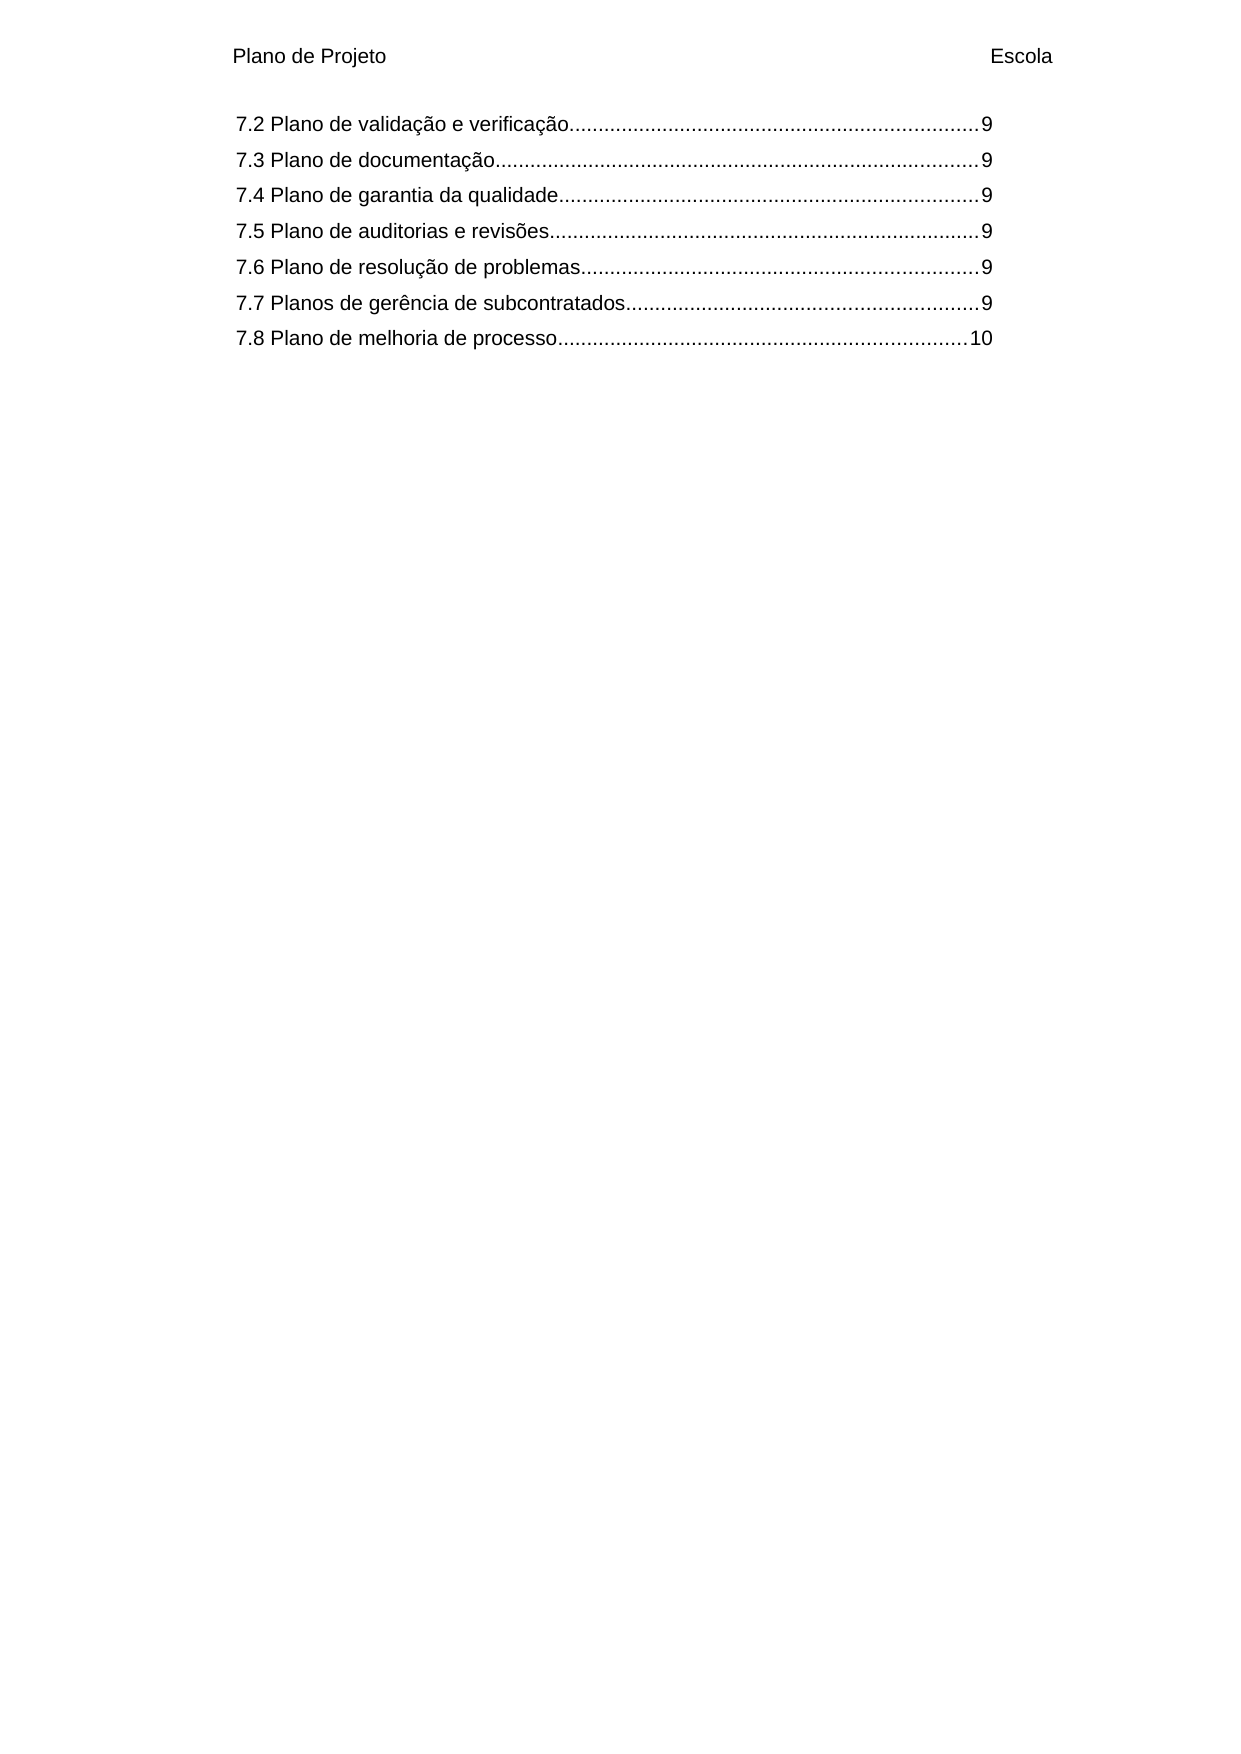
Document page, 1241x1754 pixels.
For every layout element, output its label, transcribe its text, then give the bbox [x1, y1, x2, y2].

text 7.4 Plano de garantia da qualidade 9 [236, 184, 993, 207]
text 7.3 Plano de documentação 9 [236, 148, 993, 171]
text 7.7 Planos de gerência de subcontratados 9 [236, 291, 993, 314]
text 7.2 Plano de validação e verificação 9 [236, 112, 993, 136]
text 7.6 Plano de resolução de problemas 9 [236, 255, 993, 279]
text 7.8 Plano de melhoria de processo 10 [236, 327, 993, 350]
text 7.5 Plano de auditorias e revisões 9 [236, 220, 993, 243]
